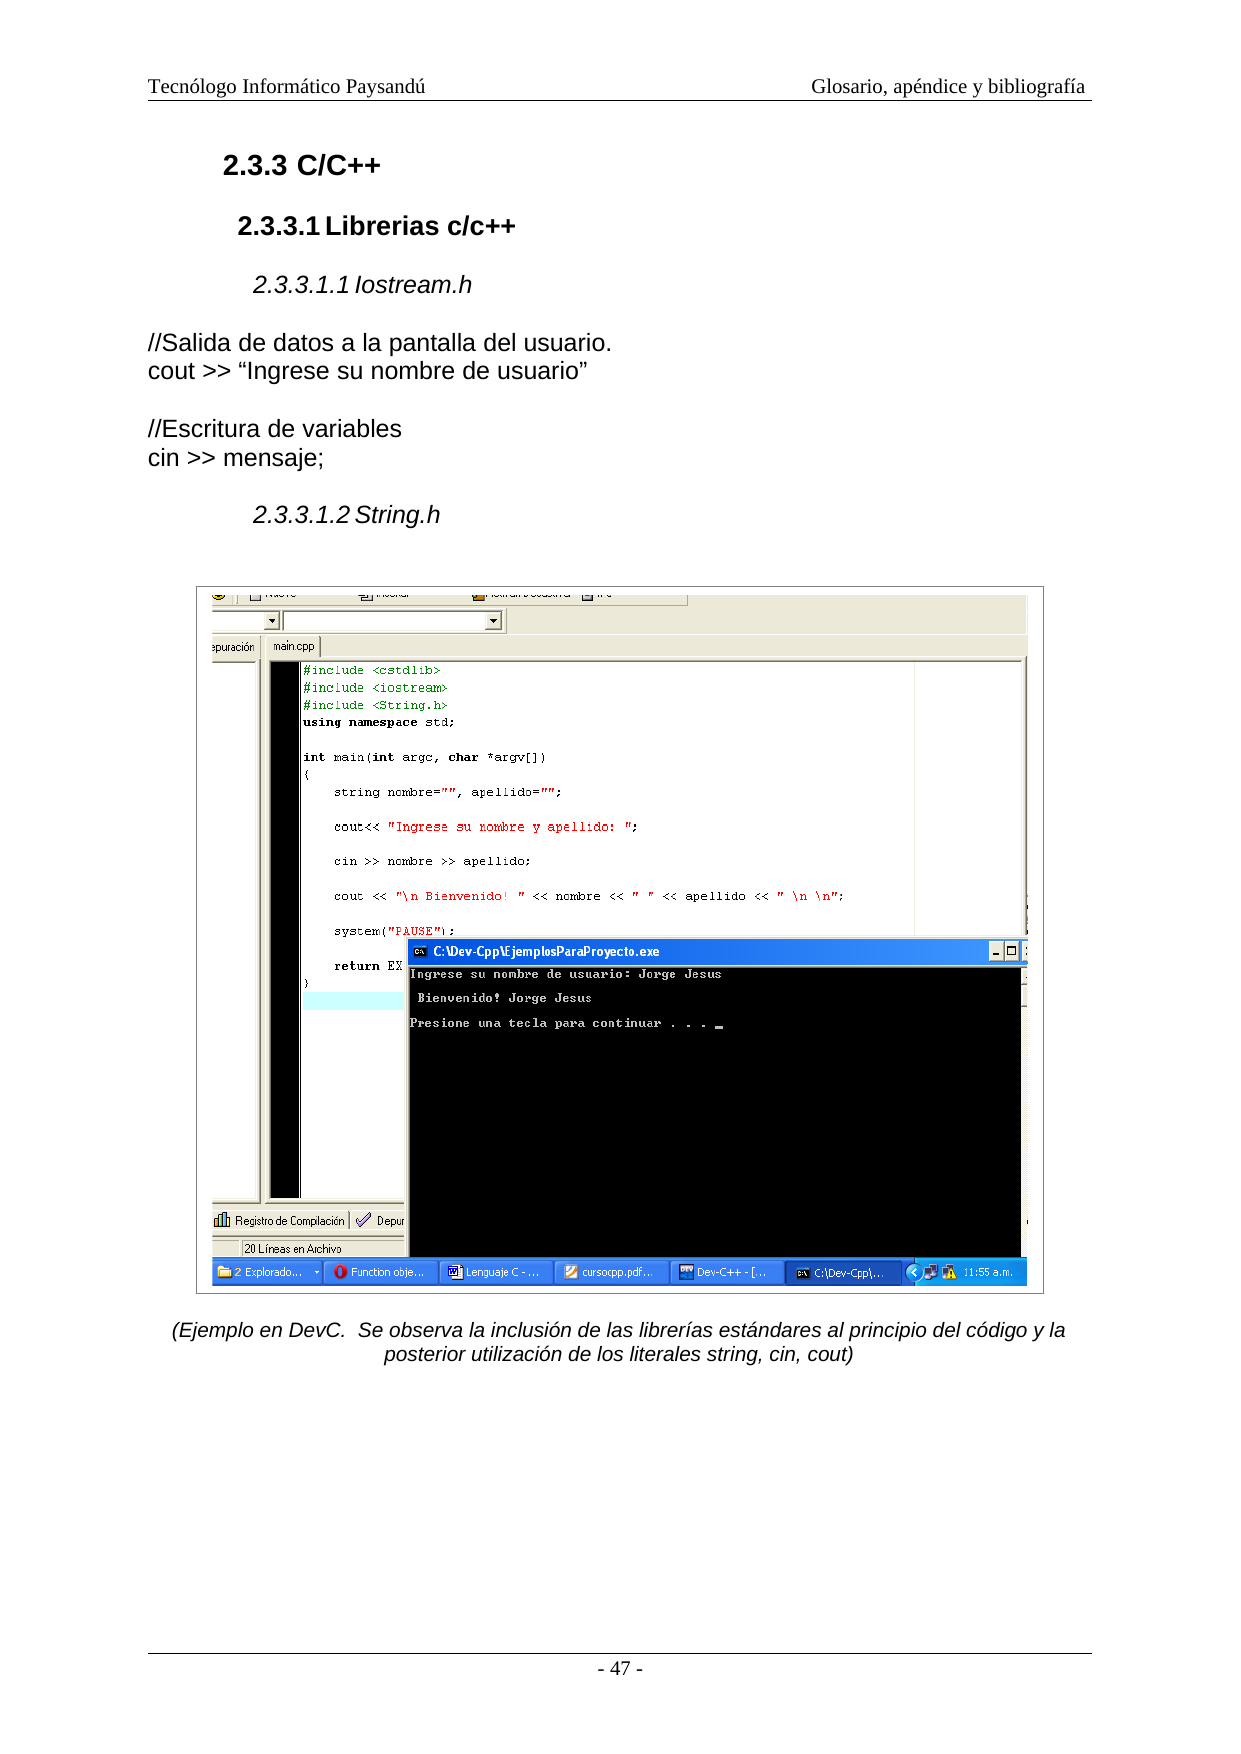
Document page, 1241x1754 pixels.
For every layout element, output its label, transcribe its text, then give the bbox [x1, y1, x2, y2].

text cin >> mensaje; [148, 442, 1092, 471]
text (Ejemplo en DevC. Se observa la inclusión de las librerías estándares al principio del código y la posterior utilización de los literales string, cin, cout) [148, 1318, 1092, 1366]
subtitle Iostream.h [253, 270, 1092, 299]
text //Escritura de variables [148, 414, 1092, 442]
subtitle Librerias c/c++ [237, 210, 1092, 241]
text cout >> “Ingrese su nombre de usuario” [148, 356, 1092, 385]
subtitle String.h [253, 500, 1092, 529]
subtitle C/C++ [223, 148, 1092, 181]
text //Salida de datos a la pantalla del usuario. [148, 327, 1092, 356]
picture [212, 595, 1028, 1286]
